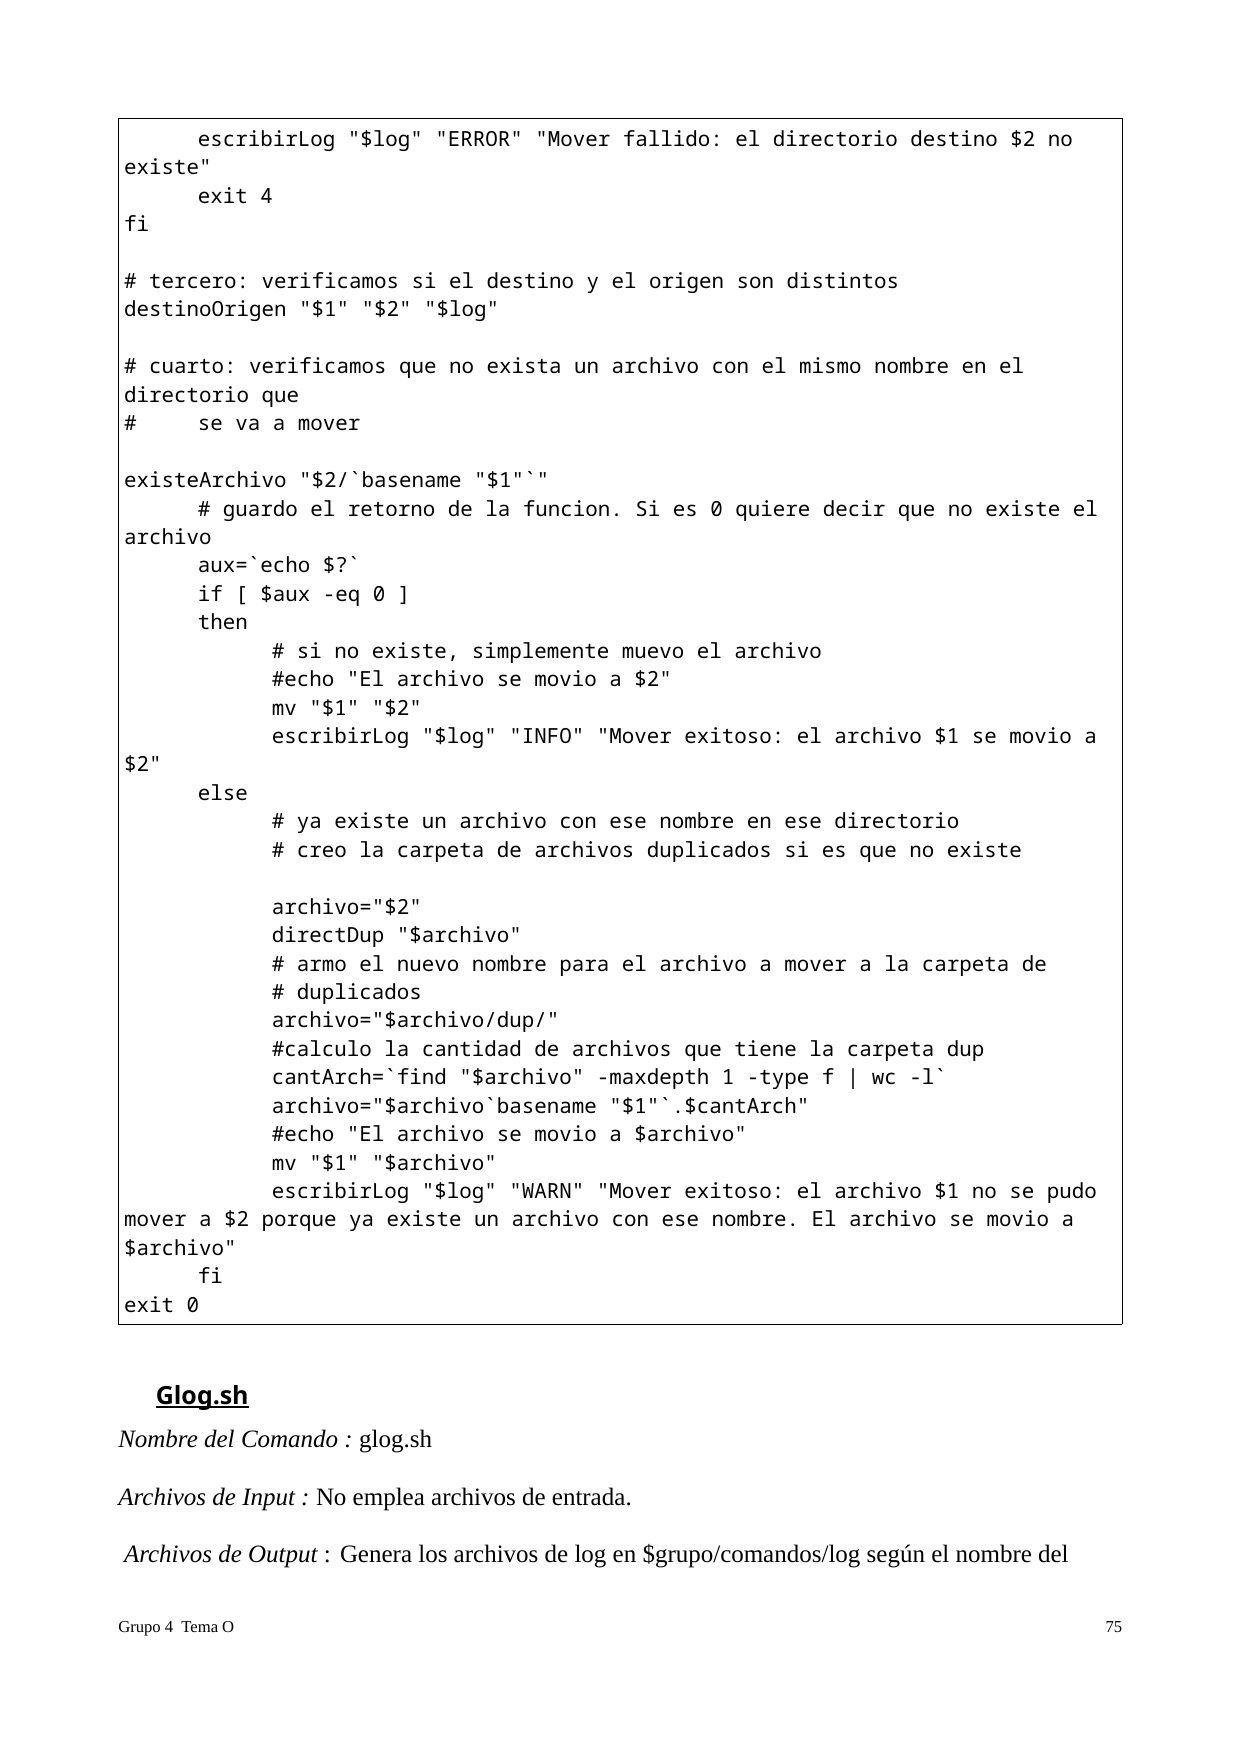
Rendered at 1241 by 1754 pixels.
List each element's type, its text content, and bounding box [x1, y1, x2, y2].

text Archivos de Output : Genera los archivos de log en $grupo/comandos/log según el nombre del [118, 1539, 1122, 1568]
table_header escribirLog "$log" "ERROR" "Mover fallido: el directorio destino $2 no existe" exit 4 fi # tercero: verificamos si el destino y el origen son distintos destinoOrigen "$1" "$2" "$log" # cuarto: verificamos que no exista un archivo con el mismo nombre en el directorio que # se va a mover existeArchivo "$2/`basename "$1"`" # guardo el retorno de la funcion. Si es 0 quiere decir que no existe el archivo aux=`echo $?` if [ $aux -eq 0 ] then # si no existe, simplemente muevo el archivo #echo "El archivo se movio a $2" mv "$1" "$2" escribirLog "$log" "INFO" "Mover exitoso: el archivo $1 se movio a $2" else # ya existe un archivo con ese nombre en ese directorio # creo la carpeta de archivos duplicados si es que no existe archivo="$2" directDup "$archivo" # armo el nuevo nombre para el archivo a mover a la carpeta de # duplicados archivo="$archivo/dup/" #calculo la cantidad de archivos que tiene la carpeta dup cantArch=`find "$archivo" -maxdepth 1 -type f | wc -l` archivo="$archivo`basename "$1"`.$cantArch" #echo "El archivo se movio a $archivo" mv "$1" "$archivo" escribirLog "$log" "WARN" "Mover exitoso: el archivo $1 no se pudo mover a $2 porque ya existe un archivo con ese nombre. El archivo se movio a $archivo" fi exit 0 [119, 119, 1122, 1324]
subtitle Glog.sh [156, 1378, 1122, 1412]
text Nombre del Comando : glog.sh [118, 1424, 1122, 1453]
text Archivos de Input : No emplea archivos de entrada. [118, 1482, 1122, 1510]
